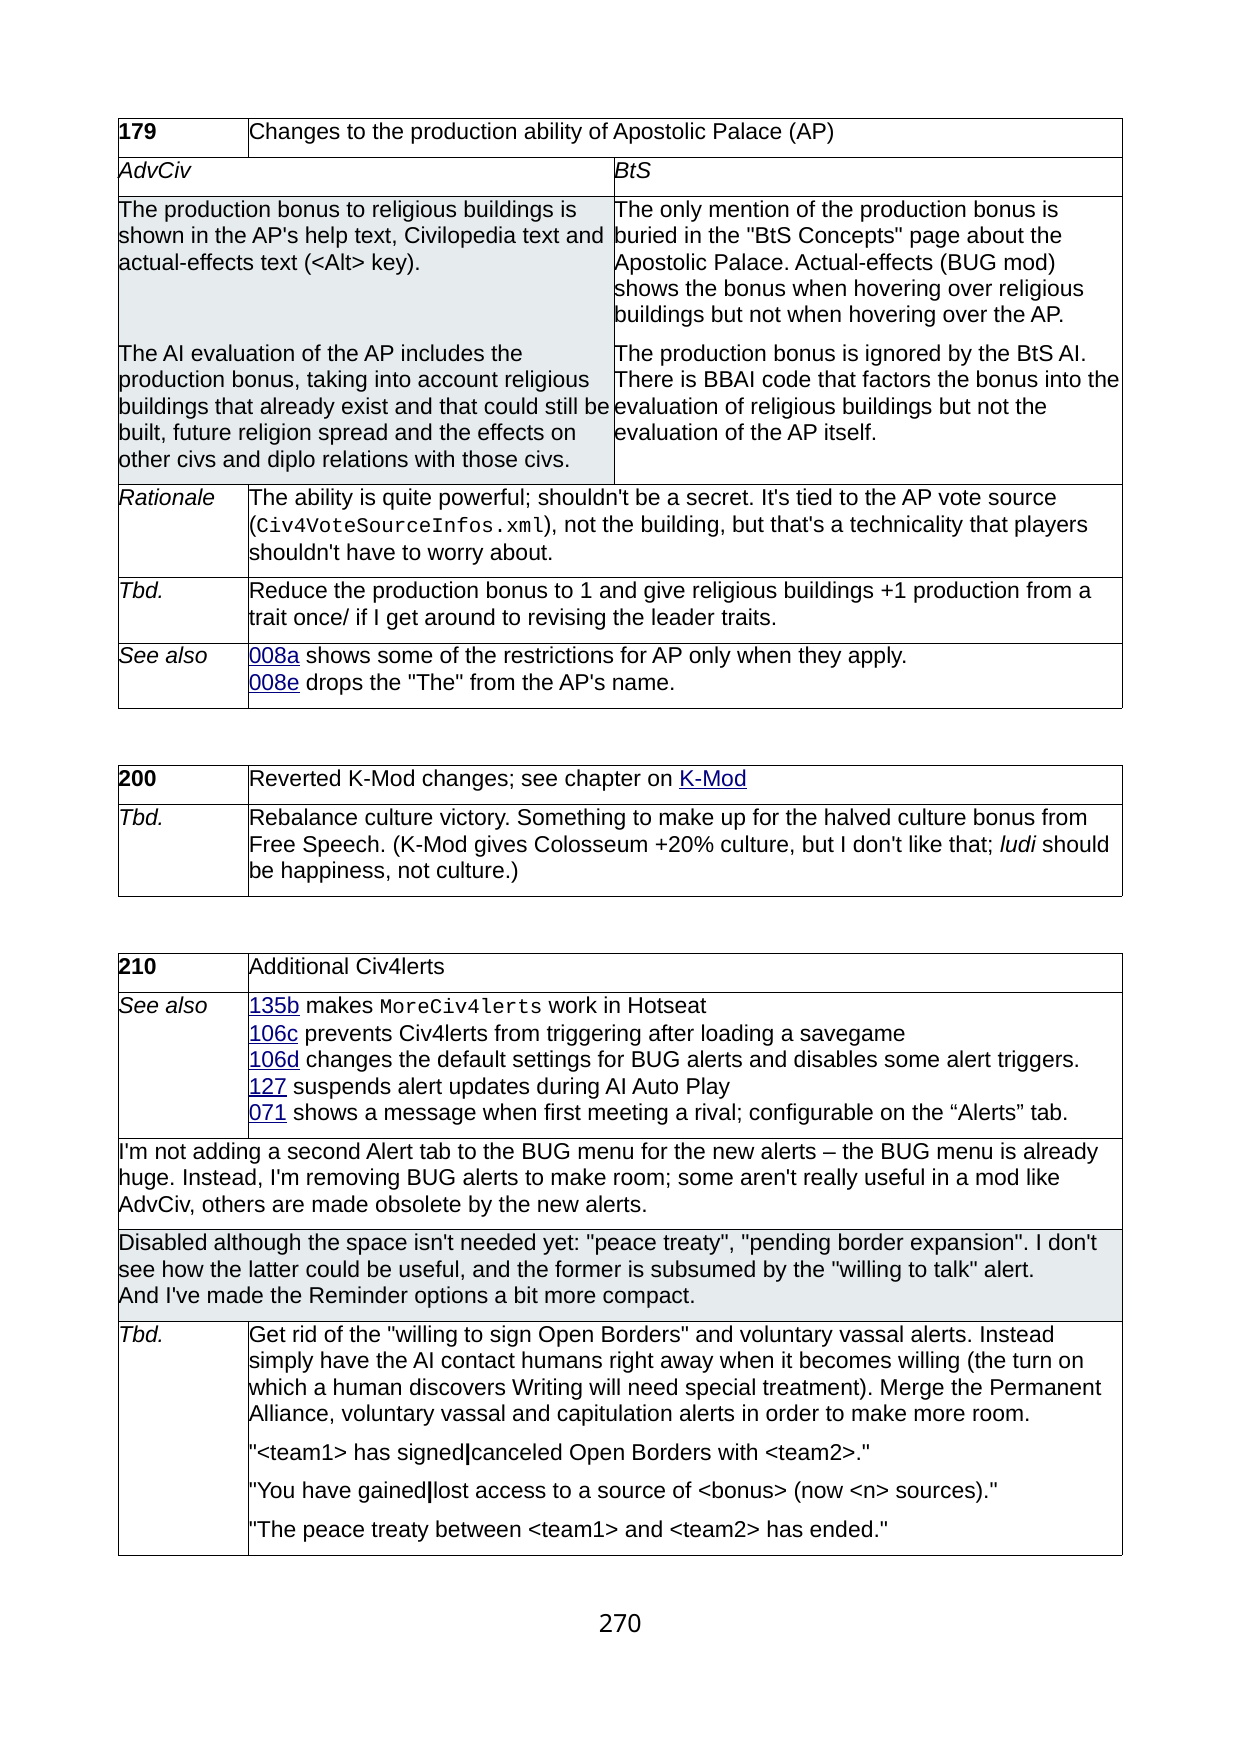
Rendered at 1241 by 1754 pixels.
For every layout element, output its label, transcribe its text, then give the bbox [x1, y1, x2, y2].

table_cell See also [119, 644, 248, 708]
table_cell See also [119, 993, 248, 1138]
table_cell Tbd. [119, 1322, 248, 1555]
table_header Changes to the production ability of Apostolic Palace (AP) [249, 119, 1122, 157]
table_header Reverted K-Mod changes; see chapter on K-Mod [249, 766, 1122, 804]
table_header 210 [119, 954, 248, 992]
table_cell The ability is quite powerful; shouldn't be a secret. It's tied to the AP vote source (Civ4VoteSourceInfos.xml), not the building, but that's a technicality that players shouldn't have to worry about. [249, 485, 1122, 577]
table_header 179 [119, 119, 248, 157]
table_cell AdvCiv [119, 158, 614, 196]
table_cell The only mention of the production bonus is buried in the "BtS Concepts" page about the Apostolic Palace. Actual-effects (BUG mod) shows the bonus when hovering over religious buildings but not when hovering over the AP. The production bonus is ignored by the BtS AI. There is BBAI code that factors the bonus into the evaluation of religious buildings but not the evaluation of the AP itself. [615, 197, 1122, 484]
table_cell Rationale [119, 485, 248, 577]
table_cell 008a shows some of the restrictions for AP only when they apply. 008e drops the "The" from the AP's name. [249, 644, 1122, 708]
table_cell Rebalance culture victory. Something to make up for the halved culture bonus from Free Speech. (K-Mod gives Colosseum +20% culture, but I don't like that; ludi should be happiness, not culture.) [249, 805, 1122, 896]
table_cell I'm not adding a second Alert tab to the BUG menu for the new alerts – the BUG menu is already huge. Instead, I'm removing BUG alerts to make room; some aren't really useful in a mod like AdvCiv, others are made obsolete by the new alerts. [119, 1139, 1122, 1229]
table_cell The production bonus to religious buildings is shown in the AP's help text, Civilopedia text and actual-effects text (<Alt> key). The AI evaluation of the AP includes the production bonus, taking into account religious buildings that already exist and that could still be built, future religion spread and the effects on other civs and diplo relations with those civs. [119, 197, 614, 484]
table_header 200 [119, 766, 248, 804]
table_cell Reduce the production bonus to 1 and give religious buildings +1 production from a trait once/ if I get around to revising the leader traits. [249, 578, 1122, 642]
table_cell 135b makes MoreCiv4lerts work in Hotseat 106c prevents Civ4lerts from triggering after loading a savegame 106d changes the default settings for BUG alerts and disables some alert triggers. 127 suspends alert updates during AI Auto Play 071 shows a message when first meeting a rival; configurable on the “Alerts” tab. [249, 993, 1122, 1138]
table_cell BtS [615, 158, 1122, 196]
table_cell Disabled although the space isn't needed yet: "peace treaty", "pending border expansion". I don't see how the latter could be useful, and the former is subsumed by the "willing to talk" alert. And I've made the Reminder options a bit more compact. [119, 1230, 1122, 1321]
table_header Additional Civ4lerts [249, 954, 1122, 992]
table_cell Get rid of the "willing to sign Open Borders" and voluntary vassal alerts. Instead simply have the AI contact humans right away when it becomes willing (the turn on which a human discovers Writing will need special treatment). Merge the Permanent Alliance, voluntary vassal and capitulation alerts in order to make more room. "<team1> has signed|canceled Open Borders with <team2>." "You have gained|lost access to a source of <bonus> (now <n> sources)." "The peace treaty between <team1> and <team2> has ended." [249, 1322, 1122, 1555]
table_cell Tbd. [119, 805, 248, 896]
table_cell Tbd. [119, 578, 248, 642]
